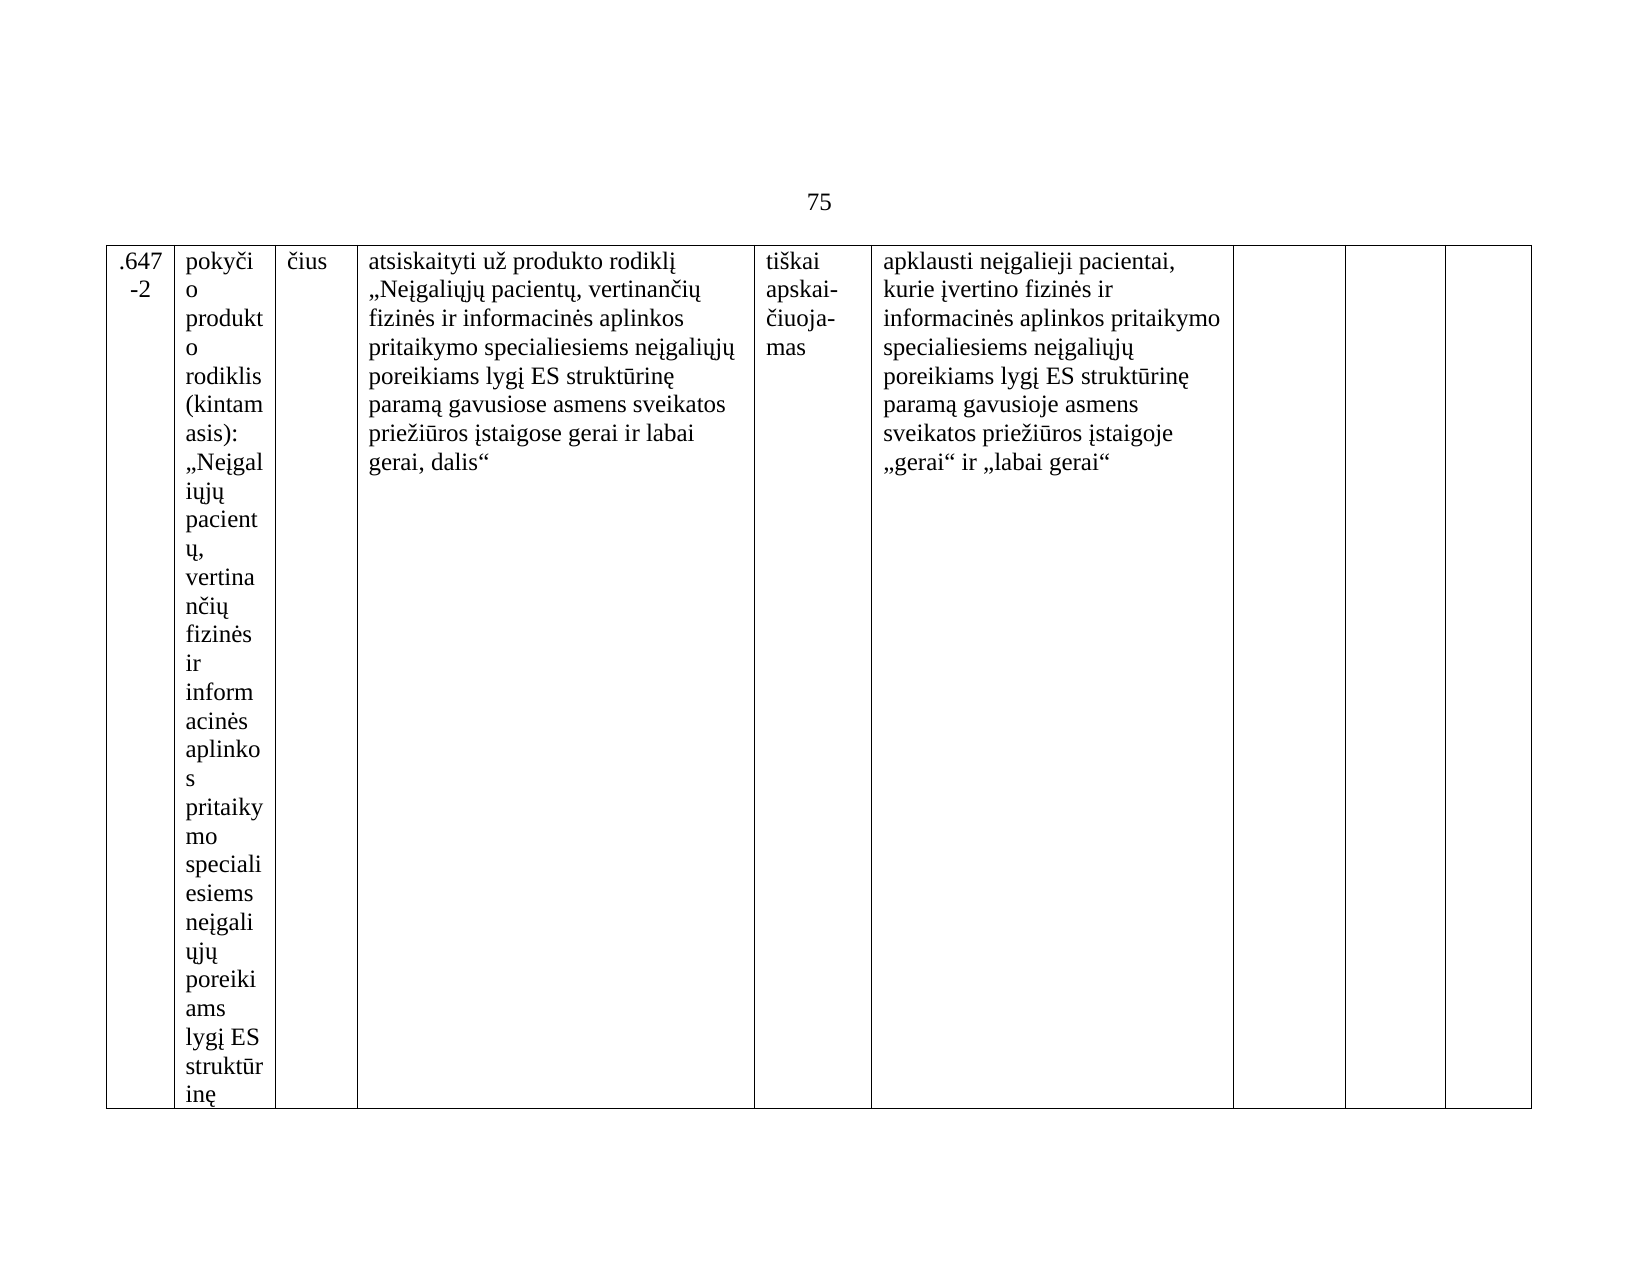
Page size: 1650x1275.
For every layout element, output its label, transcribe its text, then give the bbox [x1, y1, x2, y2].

table_cell atsiskaityti už produkto rodiklį „Neįgaliųjų pacientų, vertinančių fizinės ir informacinės aplinkos pritaikymo specialiesiems neįgaliųjų poreikiams lygį ES struktūrinę paramą gavusiose asmens sveikatos priežiūros įstaigose gerai ir labai gerai, dalis“ [358, 246, 754, 1108]
table_cell tiškai apskai-čiuoja-mas [755, 246, 871, 1108]
table_cell [1234, 246, 1345, 1108]
table_cell pokyčio produkto rodiklis (kintamasis): „Neįgaliųjų pacientų, vertinančių fizinės ir informacinės aplinkos pritaikymo specialiesiems neįgaliųjų poreikiams lygį ES struktūrinę [175, 246, 275, 1108]
table_cell .647-2 [107, 246, 174, 1108]
table_cell čius [276, 246, 357, 1108]
table_cell [1446, 246, 1531, 1108]
table_cell [1346, 246, 1445, 1108]
table_cell apklausti neįgalieji pacientai, kurie įvertino fizinės ir informacinės aplinkos pritaikymo specialiesiems neįgaliųjų poreikiams lygį ES struktūrinę paramą gavusioje asmens sveikatos priežiūros įstaigoje „gerai“ ir „labai gerai“ [872, 246, 1233, 1108]
